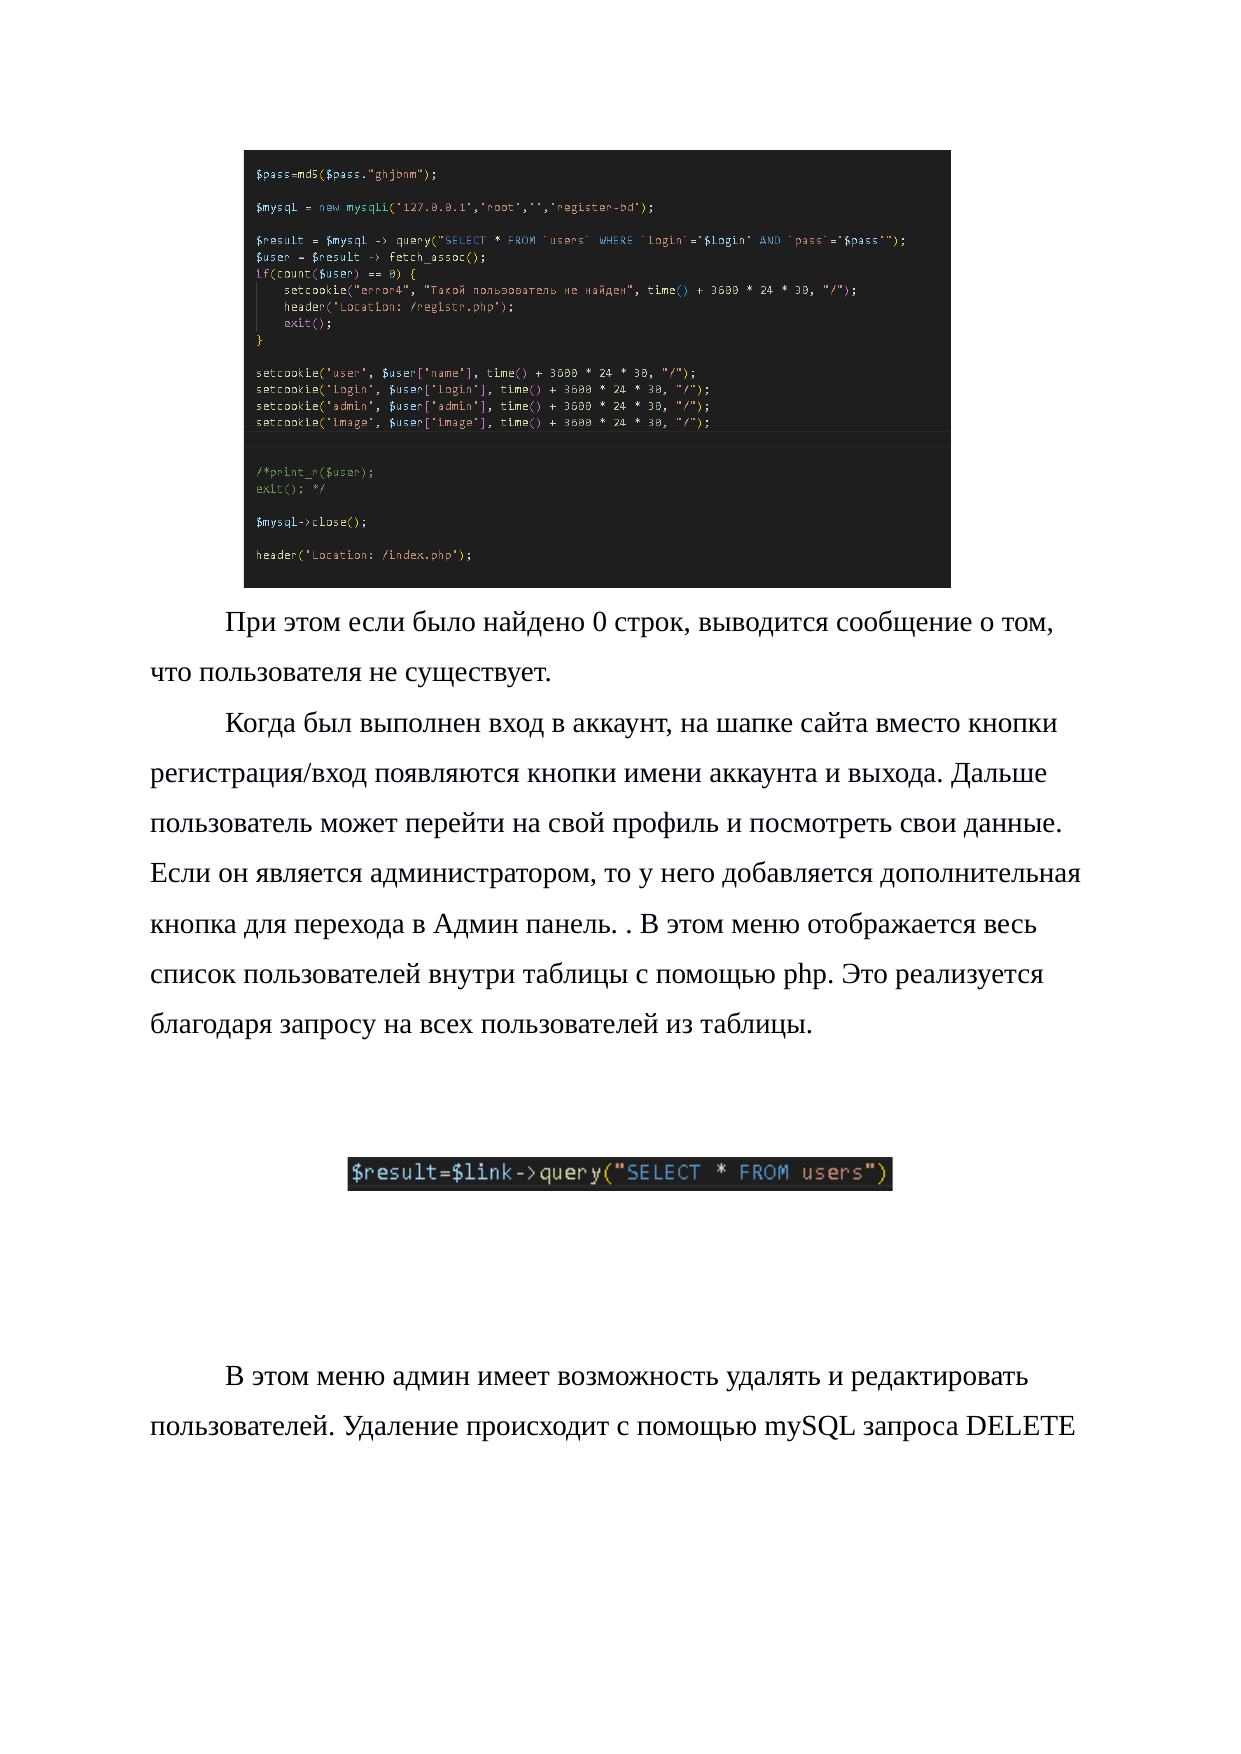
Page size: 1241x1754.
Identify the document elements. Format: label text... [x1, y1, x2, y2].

text Когда был выполнен вход в аккаунт, на шапке сайта вместо кнопки регистрация/вход появляются кнопки имени аккаунта и выхода. Дальше пользователь может перейти на свой профиль и посмотреть свои данные. Если он является администратором, то у него добавляется дополнительная кнопка для перехода в Админ панель. . В этом меню отображается весь список пользователей внутри таблицы с помощью php. Это реализуется благодаря запросу на всех пользователей из таблицы. [150, 705, 1090, 1040]
text В этом меню админ имеет возможность удалять и редактировать пользователей. Удаление происходит с помощью mySQL запроса DELETE [150, 1358, 1090, 1442]
text При этом если было найдено 0 строк, выводится сообщение о том, что пользователя не существует. [150, 588, 1090, 688]
picture [243, 150, 951, 588]
picture [347, 1157, 893, 1191]
